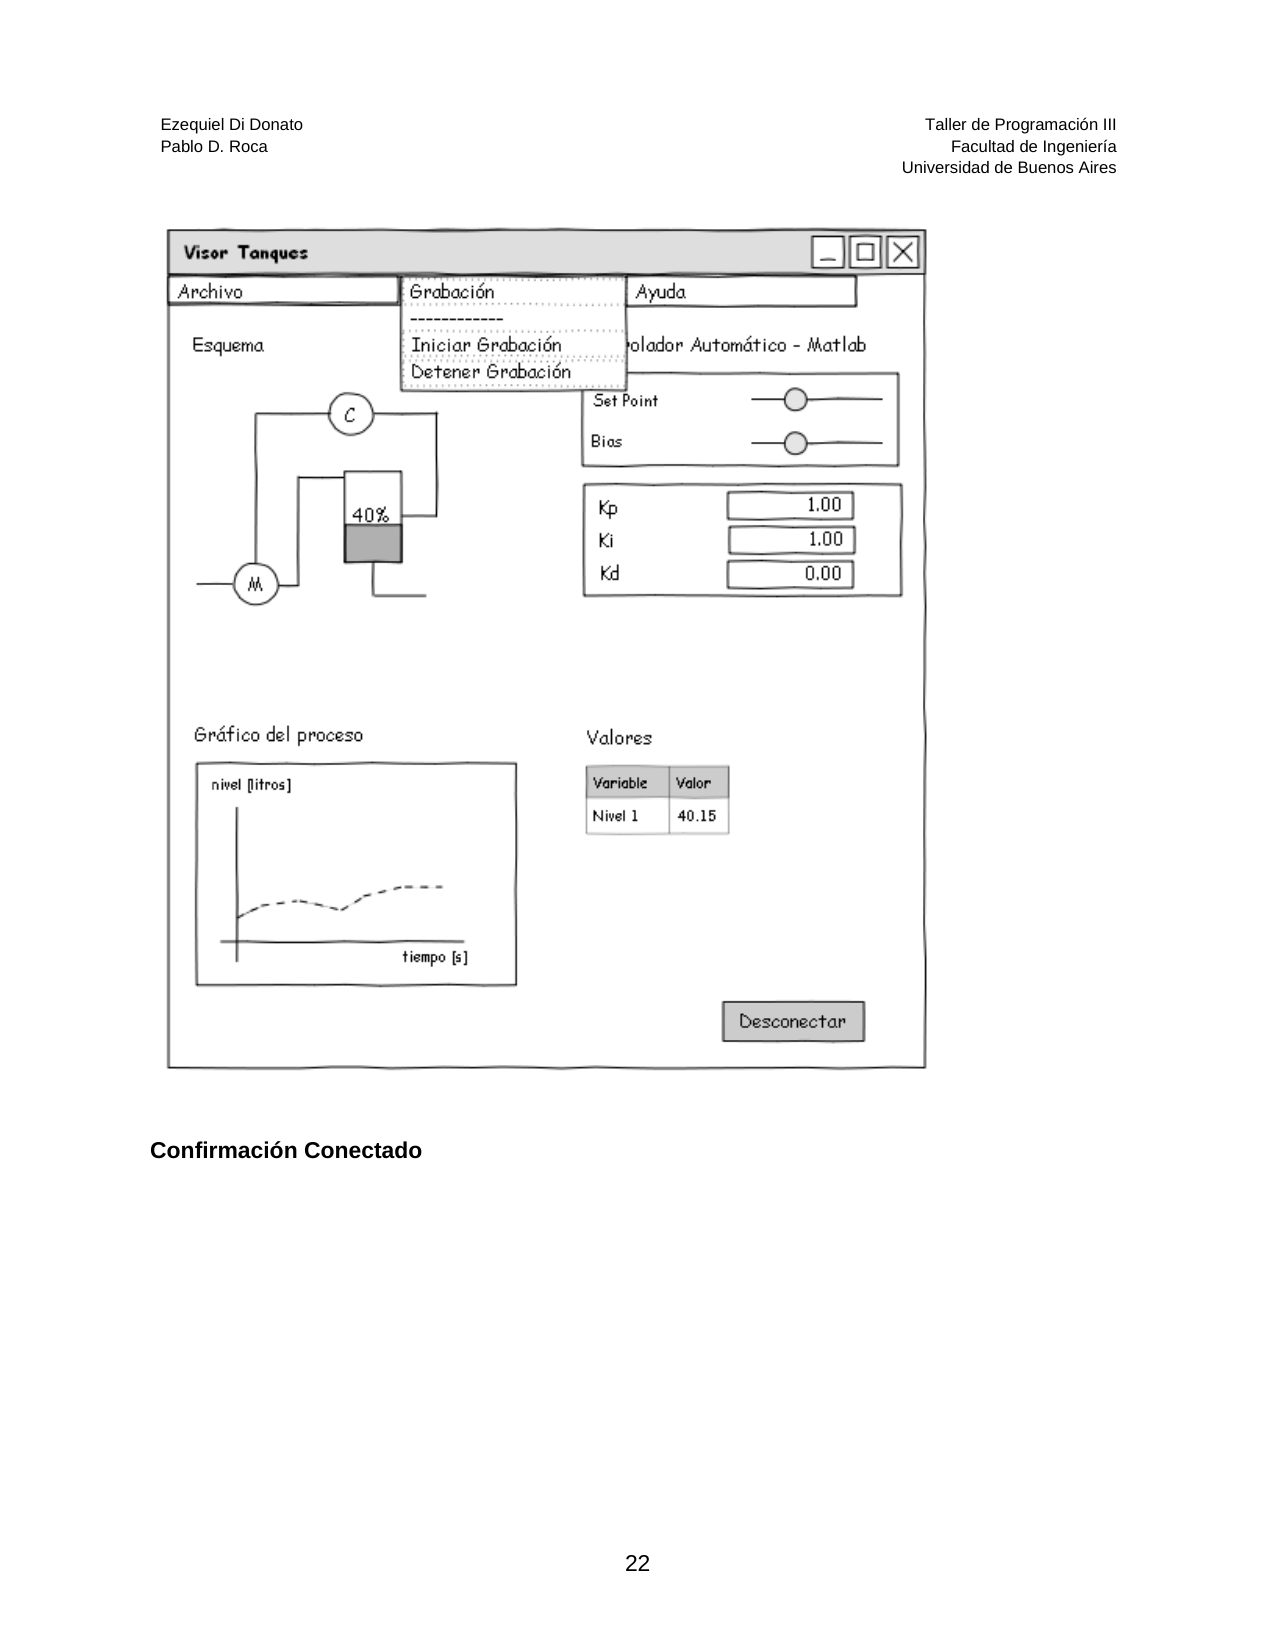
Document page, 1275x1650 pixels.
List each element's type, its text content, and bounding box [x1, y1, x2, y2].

text Confirmación Conectado [150, 1138, 1125, 1163]
picture [150, 215, 947, 1075]
